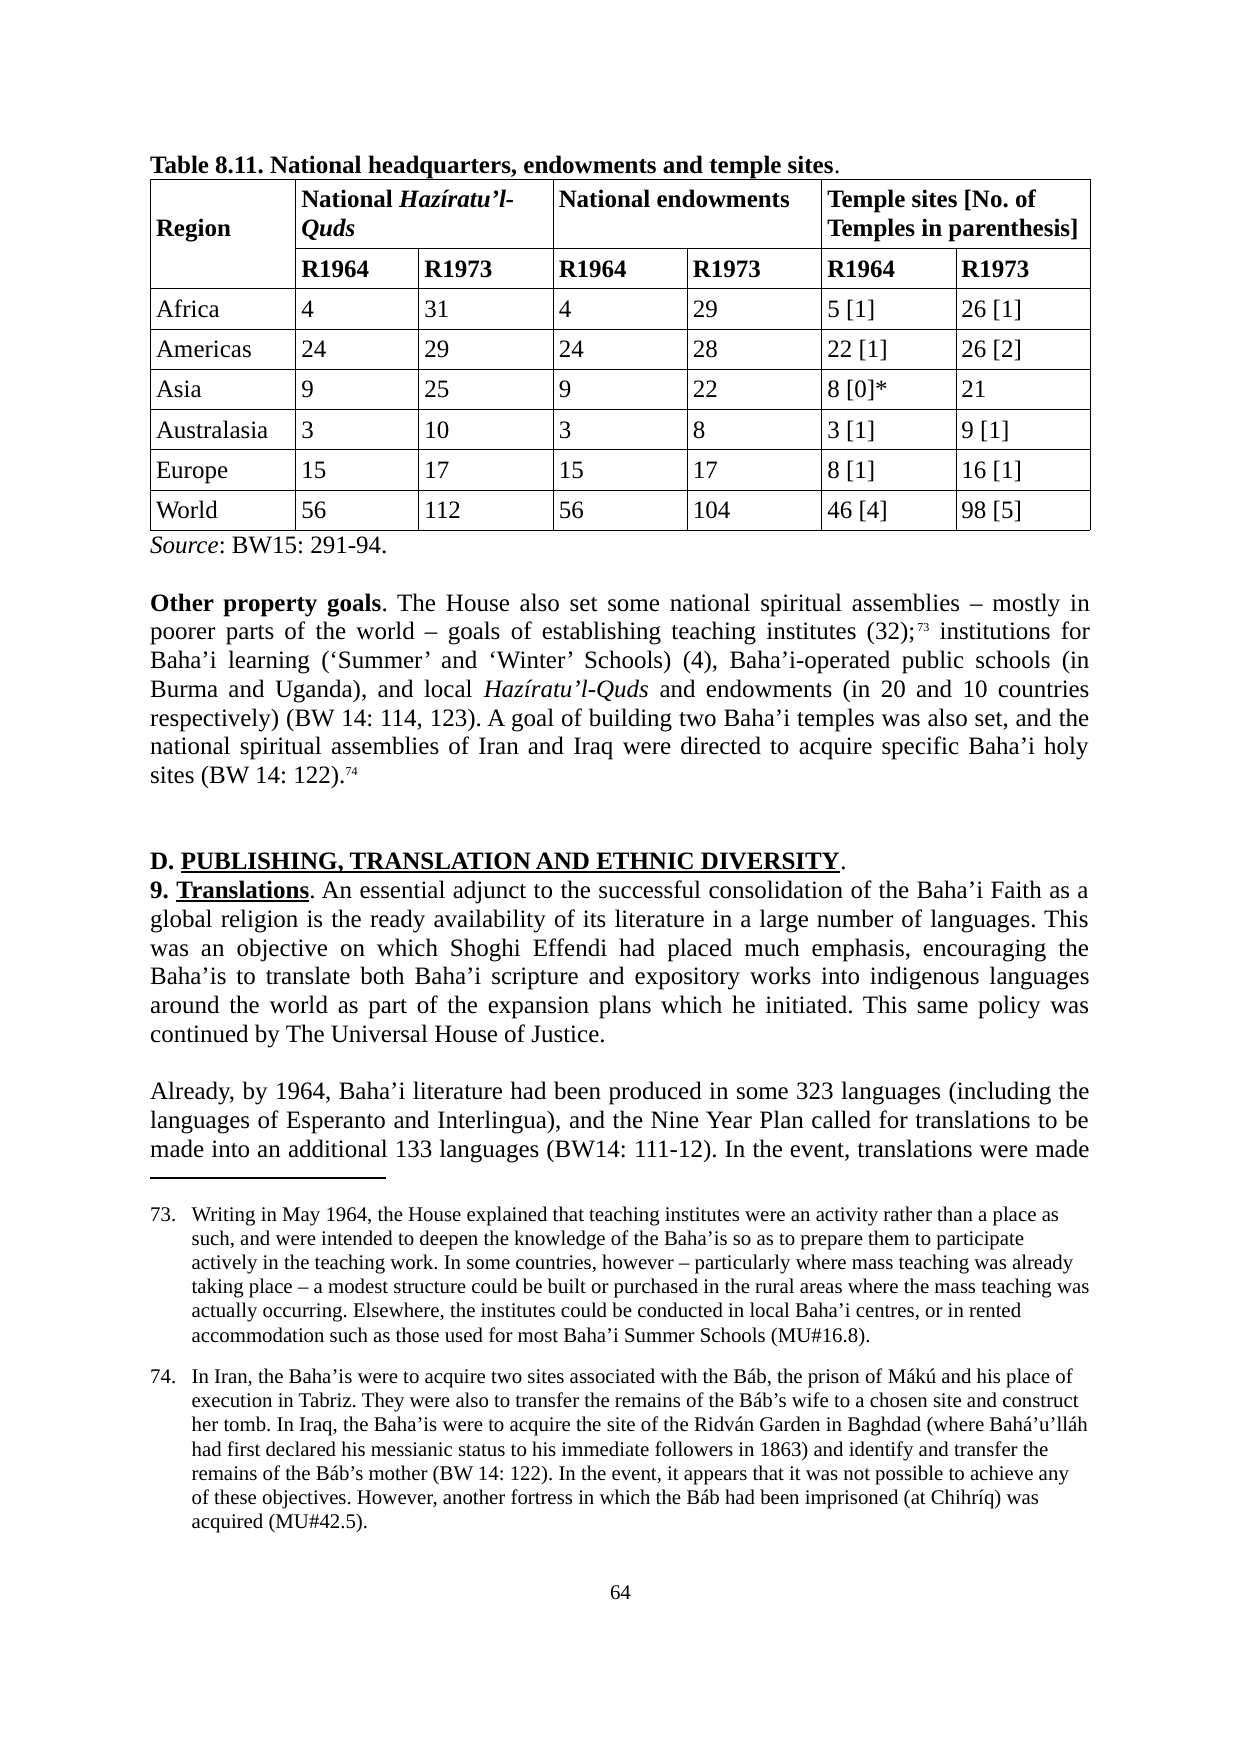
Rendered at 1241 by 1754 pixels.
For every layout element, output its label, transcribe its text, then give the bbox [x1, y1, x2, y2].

table_cell 98 [5] [957, 491, 1090, 530]
table_cell 4 [296, 289, 418, 328]
table_cell 56 [554, 491, 687, 530]
table_cell R1973 [419, 249, 553, 288]
table_cell Asia [151, 370, 295, 409]
table_header National Hazíratu’l-Quds [296, 180, 553, 248]
text Already, by 1964, Baha’i literature had been produced in some 323 languages (including the languages of Esperanto and Interlingua), and the Nine Year Plan called for translations to be made into an additional 133 languages (BW14: 111-12). In the event, translations were made [150, 1076, 1090, 1163]
text 9. Translations. An essential adjunct to the successful consolidation of the Baha’i Faith as a global religion is the ready availability of its literature in a large number of languages. This was an objective on which Shoghi Effendi had placed much emphasis, encouraging the Baha’is to translate both Baha’i scripture and expository works into indigenous languages around the world as part of the expansion plans which he initiated. This same policy was continued by The Universal House of Justice. [150, 875, 1090, 1048]
table_cell R1964 [554, 249, 687, 288]
table_cell 9 [554, 370, 687, 409]
table_cell 3 [296, 410, 418, 449]
table_cell 25 [419, 370, 553, 409]
table_header Region [151, 180, 295, 288]
table_cell 21 [957, 370, 1090, 409]
table_cell 31 [419, 289, 553, 328]
table_cell 46 [4] [822, 491, 956, 530]
table_cell 9 [296, 370, 418, 409]
table_cell 112 [419, 491, 553, 530]
text In Iran, the Baha’is were to acquire two sites associated with the Báb, the prison of Mákú and his place of execution in Tabriz. They were also to transfer the remains of the Báb’s wife to a chosen site and construct her tomb. In Iraq, the Baha’is were to acquire the site of the Ridván Garden in Baghdad (where Bahá’u’lláh had first declared his messianic status to his immediate followers in 1863) and identify and transfer the remains of the Báb’s mother (BW 14: 122). In the event, it appears that it was not possible to achieve any of these objectives. However, another fortress in which the Báb had been imprisoned (at Chihríq) was acquired (MU#42.5). [150, 1364, 1090, 1533]
table_cell 26 [2] [957, 330, 1090, 369]
table_cell 104 [688, 491, 821, 530]
table_cell 4 [554, 289, 687, 328]
table_cell R1964 [822, 249, 956, 288]
table_cell 16 [1] [957, 450, 1090, 490]
table_cell Africa [151, 289, 295, 328]
table_cell 26 [1] [957, 289, 1090, 328]
table_cell Australasia [151, 410, 295, 449]
table_cell Americas [151, 330, 295, 369]
table_cell 29 [688, 289, 821, 328]
text Table 8.11. National headquarters, endowments and temple sites. [150, 150, 1090, 179]
table_cell 22 [688, 370, 821, 409]
table_cell 29 [419, 330, 553, 369]
text D. PUBLISHING, TRANSLATION AND ETHNIC DIVERSITY. [150, 846, 1090, 875]
table_cell 24 [554, 330, 687, 369]
table_cell 9 [1] [957, 410, 1090, 449]
table_cell Europe [151, 450, 295, 490]
table_cell 15 [296, 450, 418, 490]
table_header National endowments [554, 180, 821, 248]
table_cell World [151, 491, 295, 530]
table_cell 3 [554, 410, 687, 449]
table_cell R1973 [957, 249, 1090, 288]
table_cell 8 [1] [822, 450, 956, 490]
table_cell 24 [296, 330, 418, 369]
text Other property goals. The House also set some national spiritual assemblies – mostly in poorer parts of the world – goals of establishing teaching institutes (32); institutions for Baha’i learning (‘Summer’ and ‘Winter’ Schools) (4), Baha’i-operated public schools (in Burma and Uganda), and local Hazíratu’l-Quds and endowments (in 20 and 10 countries respectively) (BW 14: 114, 123). A goal of building two Baha’i temples was also set, and the national spiritual assemblies of Iran and Iraq were directed to acquire specific Baha’i holy sites (BW 14: 122). [150, 588, 1090, 789]
text Source: BW15: 291-94. [150, 531, 1090, 559]
table_cell 17 [688, 450, 821, 490]
table_cell R1973 [688, 249, 821, 288]
table_cell 8 [688, 410, 821, 449]
table_cell 8 [0]* [822, 370, 956, 409]
table_cell 5 [1] [822, 289, 956, 328]
table_header Temple sites [No. of Temples in parenthesis] [822, 180, 1090, 248]
table_cell 3 [1] [822, 410, 956, 449]
table_cell 22 [1] [822, 330, 956, 369]
table_cell 17 [419, 450, 553, 490]
table_cell 28 [688, 330, 821, 369]
table_cell R1964 [296, 249, 418, 288]
table_cell 56 [296, 491, 418, 530]
table_cell 15 [554, 450, 687, 490]
table_cell 10 [419, 410, 553, 449]
text Writing in May 1964, the House explained that teaching institutes were an activity rather than a place as such, and were intended to deepen the knowledge of the Baha’is so as to prepare them to participate actively in the teaching work. In some countries, however – particularly where mass teaching was already taking place – a modest structure could be built or purchased in the rural areas where the mass teaching was actually occurring. Elsewhere, the institutes could be conducted in local Baha’i centres, or in rented accommodation such as those used for most Baha’i Summer Schools (MU#16.8). [150, 1202, 1090, 1347]
